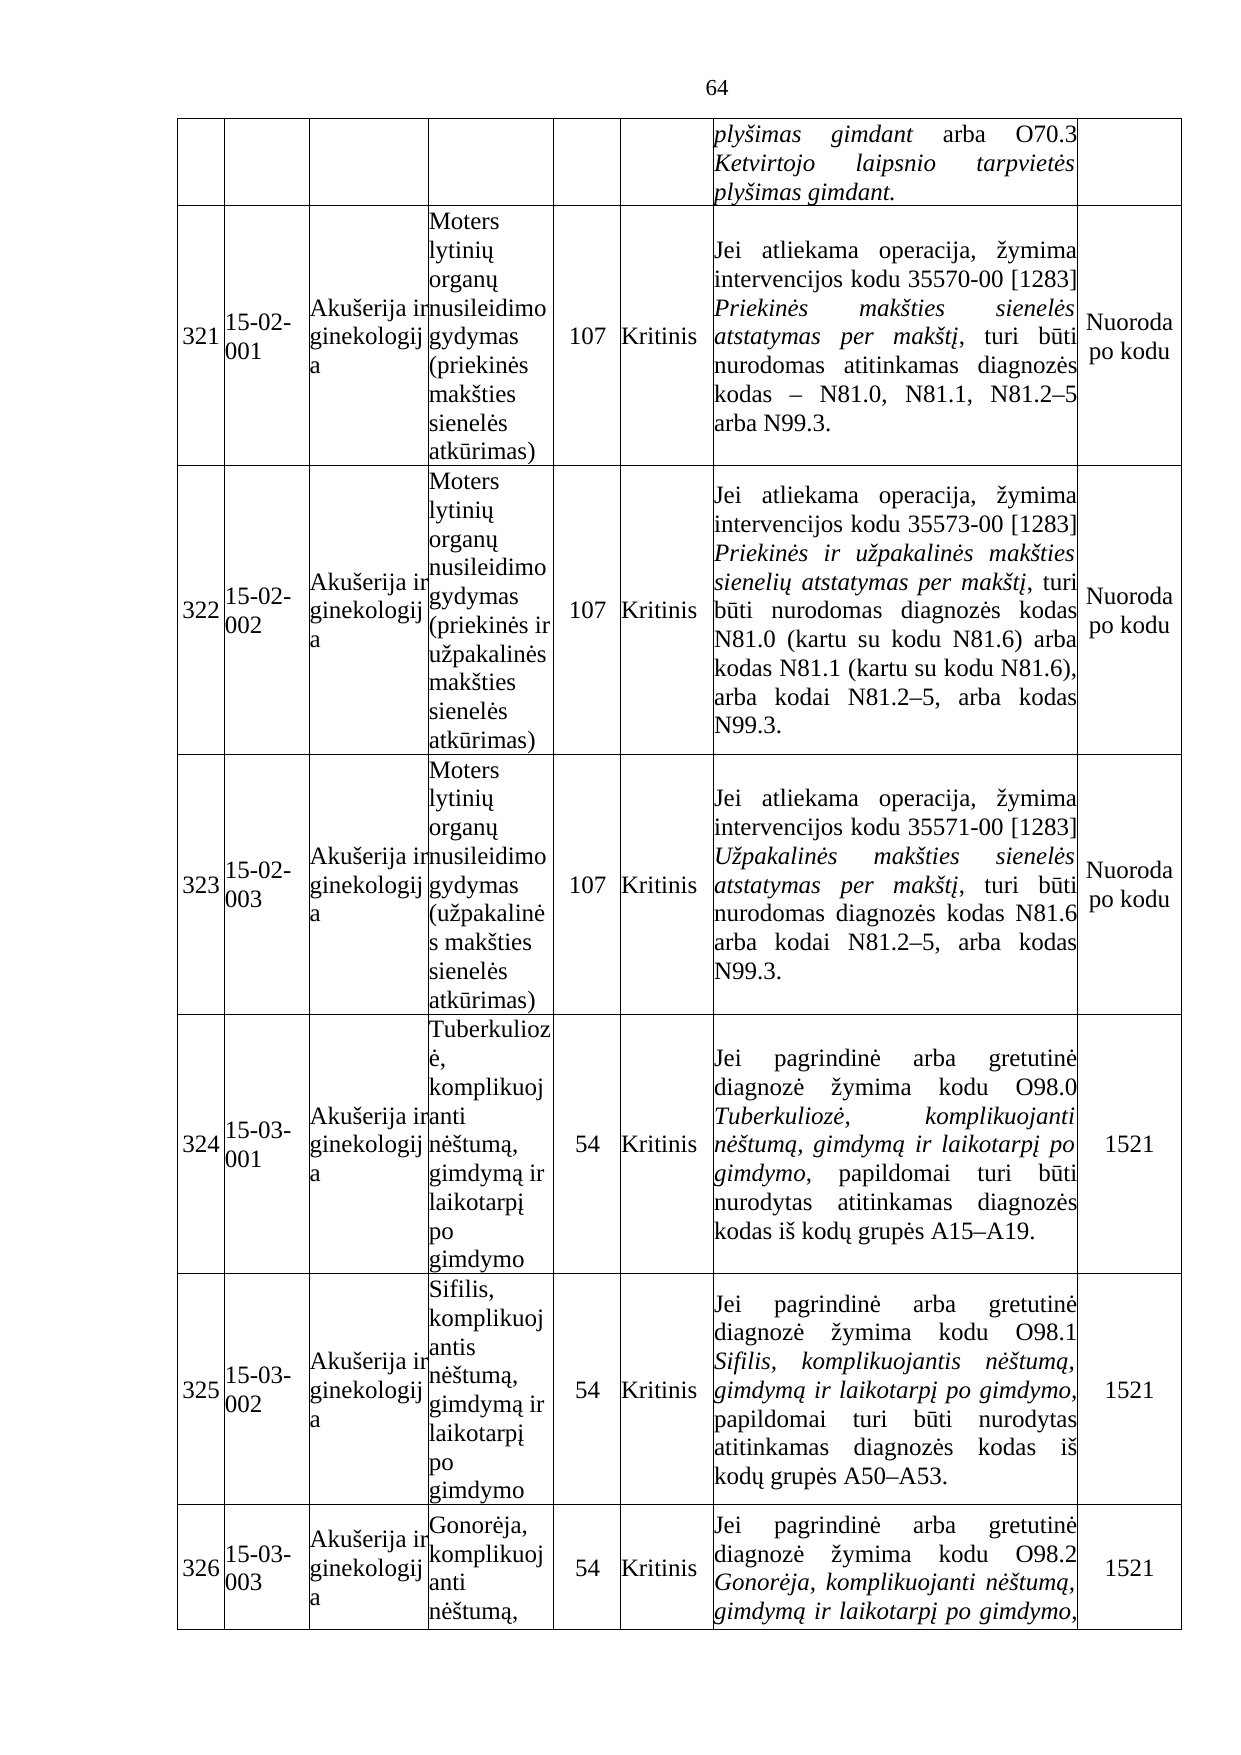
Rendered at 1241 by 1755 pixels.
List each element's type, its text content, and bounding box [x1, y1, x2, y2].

table_cell Gonorėja, komplikuojanti nėštumą, [429, 1505, 553, 1629]
table_cell Akušerija ir ginekologija [310, 1505, 428, 1629]
table_cell 1521 [1078, 1274, 1181, 1504]
table_cell Akušerija ir ginekologija [310, 1015, 428, 1273]
table_cell Moters lytinių organų nusileidimo gydymas (priekinės makšties sienelės atkūrimas) [429, 206, 553, 465]
table_cell Akušerija ir ginekologija [310, 755, 428, 1013]
table_cell 326 [178, 1505, 224, 1629]
table_cell Kritinis [621, 1015, 713, 1273]
table_cell 15-03-001 [225, 1015, 309, 1273]
table_cell 107 [554, 206, 620, 465]
table_cell 107 [554, 466, 620, 754]
table_cell Akušerija ir ginekologija [310, 466, 428, 754]
table_cell Tuberkuliozė, komplikuojanti nėštumą, gimdymą ir laikotarpį po gimdymo [429, 1015, 553, 1273]
table_cell Jei pagrindinė arba gretutinė diagnozė žymima kodu O98.0 Tuberkuliozė, komplikuojanti nėštumą, gimdymą ir laikotarpį po gimdymo, papildomai turi būti nurodytas atitinkamas diagnozės kodas iš kodų grupės A15–A19. [714, 1015, 1077, 1273]
table_cell 322 [178, 466, 224, 754]
table_cell Jei pagrindinė arba gretutinė diagnozė žymima kodu O98.2 Gonorėja, komplikuojanti nėštumą, gimdymą ir laikotarpį po gimdymo, [714, 1505, 1077, 1629]
table_cell 54 [554, 1505, 620, 1629]
table_cell Moters lytinių organų nusileidimo gydymas (priekinės ir užpakalinės makšties sienelės atkūrimas) [429, 466, 553, 754]
table_cell Moters lytinių organų nusileidimo gydymas (užpakalinės makšties sienelės atkūrimas) [429, 755, 553, 1013]
table_cell 54 [554, 1015, 620, 1273]
table_cell 15-03-002 [225, 1274, 309, 1504]
table_cell 1521 [1078, 1505, 1181, 1629]
table_cell 15-02-002 [225, 466, 309, 754]
table_cell Akušerija ir ginekologija [310, 1274, 428, 1504]
table_cell Kritinis [621, 206, 713, 465]
table_cell Jei atliekama operacija, žymima intervencijos kodu 35573-00 [1283] Priekinės ir užpakalinės makšties sienelių atstatymas per makštį, turi būti nurodomas diagnozės kodas N81.0 (kartu su kodu N81.6) arba kodas N81.1 (kartu su kodu N81.6), arba kodai N81.2–5, arba kodas N99.3. [714, 466, 1077, 754]
table_cell Kritinis [621, 1505, 713, 1629]
table_cell [1078, 119, 1181, 205]
table_cell 321 [178, 206, 224, 465]
table_cell 107 [554, 755, 620, 1013]
table_cell 1521 [1078, 1015, 1181, 1273]
table_cell 15-03-003 [225, 1505, 309, 1629]
table_cell 15-02-001 [225, 206, 309, 465]
table_cell [178, 119, 224, 205]
table_cell 54 [554, 1274, 620, 1504]
table_cell Kritinis [621, 755, 713, 1013]
table_cell [554, 119, 620, 205]
table_cell [310, 119, 428, 205]
table_cell 323 [178, 755, 224, 1013]
table_cell [621, 119, 713, 205]
table_cell Jei atliekama operacija, žymima intervencijos kodu 35571-00 [1283] Užpakalinės makšties sienelės atstatymas per makštį, turi būti nurodomas diagnozės kodas N81.6 arba kodai N81.2–5, arba kodas N99.3. [714, 755, 1077, 1013]
table_cell 324 [178, 1015, 224, 1273]
table_cell Kritinis [621, 1274, 713, 1504]
table_cell Nuoroda po kodu [1078, 466, 1181, 754]
table_cell plyšimas gimdant arba O70.3 Ketvirtojo laipsnio tarpvietės plyšimas gimdant. [714, 119, 1077, 205]
table_cell [429, 119, 553, 205]
table_cell Nuoroda po kodu [1078, 755, 1181, 1013]
table_cell Jei atliekama operacija, žymima intervencijos kodu 35570-00 [1283] Priekinės makšties sienelės atstatymas per makštį, turi būti nurodomas atitinkamas diagnozės kodas – N81.0, N81.1, N81.2–5 arba N99.3. [714, 206, 1077, 465]
table_cell Kritinis [621, 466, 713, 754]
table_cell [225, 119, 309, 205]
table_cell Akušerija ir ginekologija [310, 206, 428, 465]
table_cell Jei pagrindinė arba gretutinė diagnozė žymima kodu O98.1 Sifilis, komplikuojantis nėštumą, gimdymą ir laikotarpį po gimdymo, papildomai turi būti nurodytas atitinkamas diagnozės kodas iš kodų grupės A50–A53. [714, 1274, 1077, 1504]
table_cell 15-02-003 [225, 755, 309, 1013]
table_cell Nuoroda po kodu [1078, 206, 1181, 465]
table_cell Sifilis, komplikuojantis nėštumą, gimdymą ir laikotarpį po gimdymo [429, 1274, 553, 1504]
table_cell 325 [178, 1274, 224, 1504]
